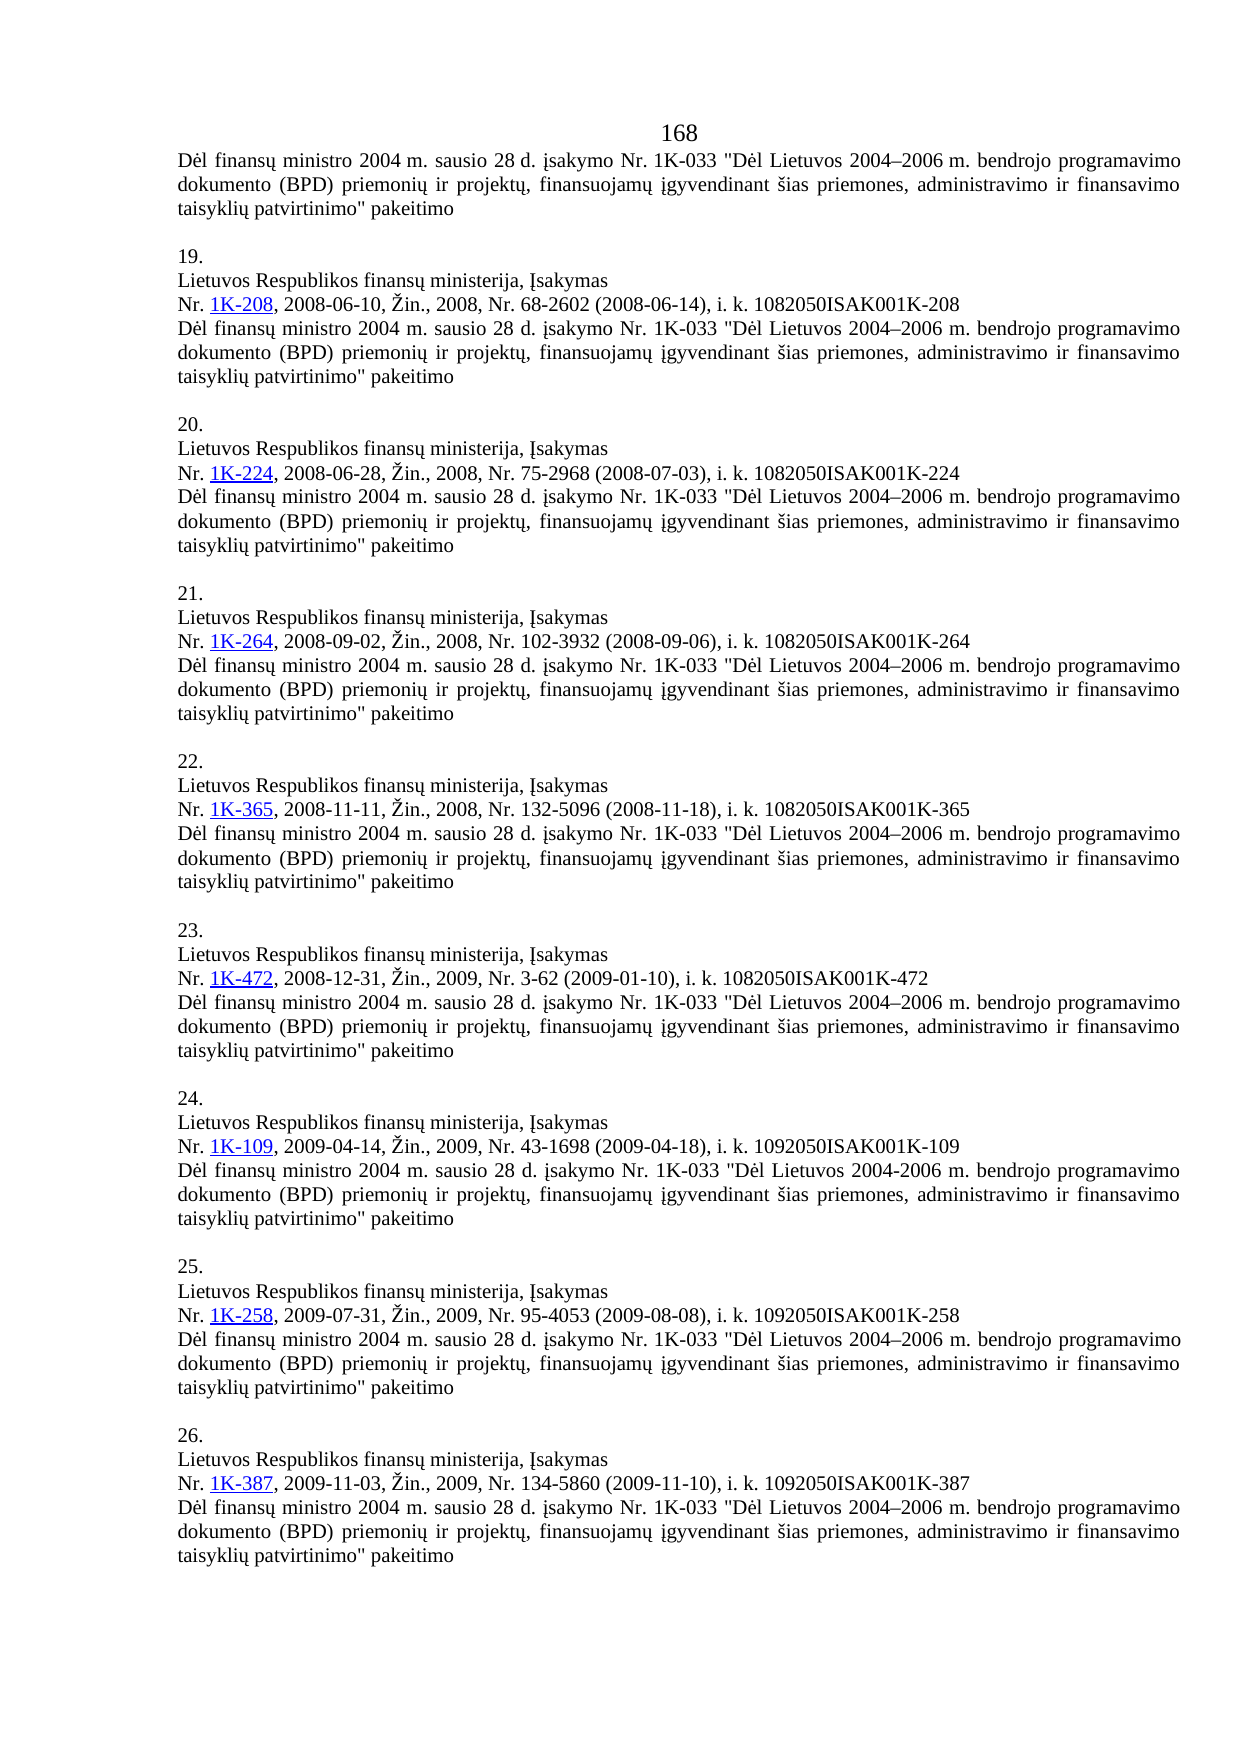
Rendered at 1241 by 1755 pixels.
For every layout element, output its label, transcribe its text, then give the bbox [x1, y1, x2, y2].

text Nr. 1K-208, 2008-06-10, Žin., 2008, Nr. 68-2602 (2008-06-14), i. k. 1082050ISAK001K-208 [177, 292, 1181, 316]
text Nr. 1K-264, 2008-09-02, Žin., 2008, Nr. 102-3932 (2008-09-06), i. k. 1082050ISAK001K-264 [177, 629, 1181, 653]
text Nr. 1K-224, 2008-06-28, Žin., 2008, Nr. 75-2968 (2008-07-03), i. k. 1082050ISAK001K-224 [177, 460, 1181, 484]
text Lietuvos Respublikos finansų ministerija, Įsakymas [177, 436, 1181, 460]
text 22. [177, 749, 1181, 773]
text Nr. 1K-109, 2009-04-14, Žin., 2009, Nr. 43-1698 (2009-04-18), i. k. 1092050ISAK001K-109 [177, 1134, 1181, 1158]
text Dėl finansų ministro 2004 m. sausio 28 d. įsakymo Nr. 1K-033 "Dėl Lietuvos 2004–2006 m. bendrojo programavimo dokumento (BPD) priemonių ir projektų, finansuojamų įgyvendinant šias priemones, administravimo ir finansavimo taisyklių patvirtinimo" pakeitimo [177, 1495, 1181, 1567]
text Dėl finansų ministro 2004 m. sausio 28 d. įsakymo Nr. 1K-033 "Dėl Lietuvos 2004–2006 m. bendrojo programavimo dokumento (BPD) priemonių ir projektų, finansuojamų įgyvendinant šias priemones, administravimo ir finansavimo taisyklių patvirtinimo" pakeitimo [177, 148, 1181, 220]
text Lietuvos Respublikos finansų ministerija, Įsakymas [177, 773, 1181, 797]
text Dėl finansų ministro 2004 m. sausio 28 d. įsakymo Nr. 1K-033 "Dėl Lietuvos 2004–2006 m. bendrojo programavimo dokumento (BPD) priemonių ir projektų, finansuojamų įgyvendinant šias priemones, administravimo ir finansavimo taisyklių patvirtinimo" pakeitimo [177, 653, 1181, 725]
text Lietuvos Respublikos finansų ministerija, Įsakymas [177, 1278, 1181, 1303]
text Nr. 1K-472, 2008-12-31, Žin., 2009, Nr. 3-62 (2009-01-10), i. k. 1082050ISAK001K-472 [177, 966, 1181, 990]
text Nr. 1K-365, 2008-11-11, Žin., 2008, Nr. 132-5096 (2008-11-18), i. k. 1082050ISAK001K-365 [177, 797, 1181, 821]
text Lietuvos Respublikos finansų ministerija, Įsakymas [177, 942, 1181, 966]
text Dėl finansų ministro 2004 m. sausio 28 d. įsakymo Nr. 1K-033 "Dėl Lietuvos 2004–2006 m. bendrojo programavimo dokumento (BPD) priemonių ir projektų, finansuojamų įgyvendinant šias priemones, administravimo ir finansavimo taisyklių patvirtinimo" pakeitimo [177, 1327, 1181, 1399]
text Nr. 1K-258, 2009-07-31, Žin., 2009, Nr. 95-4053 (2009-08-08), i. k. 1092050ISAK001K-258 [177, 1303, 1181, 1327]
text Dėl finansų ministro 2004 m. sausio 28 d. įsakymo Nr. 1K-033 "Dėl Lietuvos 2004–2006 m. bendrojo programavimo dokumento (BPD) priemonių ir projektų, finansuojamų įgyvendinant šias priemones, administravimo ir finansavimo taisyklių patvirtinimo" pakeitimo [177, 821, 1181, 893]
text Lietuvos Respublikos finansų ministerija, Įsakymas [177, 1447, 1181, 1471]
text 23. [177, 918, 1181, 942]
text 19. [177, 244, 1181, 268]
text Dėl finansų ministro 2004 m. sausio 28 d. įsakymo Nr. 1K-033 "Dėl Lietuvos 2004-2006 m. bendrojo programavimo dokumento (BPD) priemonių ir projektų, finansuojamų įgyvendinant šias priemones, administravimo ir finansavimo taisyklių patvirtinimo" pakeitimo [177, 1158, 1181, 1230]
text Dėl finansų ministro 2004 m. sausio 28 d. įsakymo Nr. 1K-033 "Dėl Lietuvos 2004–2006 m. bendrojo programavimo dokumento (BPD) priemonių ir projektų, finansuojamų įgyvendinant šias priemones, administravimo ir finansavimo taisyklių patvirtinimo" pakeitimo [177, 484, 1181, 557]
text Dėl finansų ministro 2004 m. sausio 28 d. įsakymo Nr. 1K-033 "Dėl Lietuvos 2004–2006 m. bendrojo programavimo dokumento (BPD) priemonių ir projektų, finansuojamų įgyvendinant šias priemones, administravimo ir finansavimo taisyklių patvirtinimo" pakeitimo [177, 316, 1181, 388]
text 26. [177, 1423, 1181, 1447]
text Lietuvos Respublikos finansų ministerija, Įsakymas [177, 268, 1181, 292]
text Nr. 1K-387, 2009-11-03, Žin., 2009, Nr. 134-5860 (2009-11-10), i. k. 1092050ISAK001K-387 [177, 1471, 1181, 1495]
text 21. [177, 581, 1181, 605]
text 20. [177, 412, 1181, 436]
text Lietuvos Respublikos finansų ministerija, Įsakymas [177, 1110, 1181, 1134]
text 25. [177, 1254, 1181, 1278]
text Lietuvos Respublikos finansų ministerija, Įsakymas [177, 605, 1181, 629]
text Dėl finansų ministro 2004 m. sausio 28 d. įsakymo Nr. 1K-033 "Dėl Lietuvos 2004–2006 m. bendrojo programavimo dokumento (BPD) priemonių ir projektų, finansuojamų įgyvendinant šias priemones, administravimo ir finansavimo taisyklių patvirtinimo" pakeitimo [177, 990, 1181, 1062]
text 24. [177, 1086, 1181, 1110]
